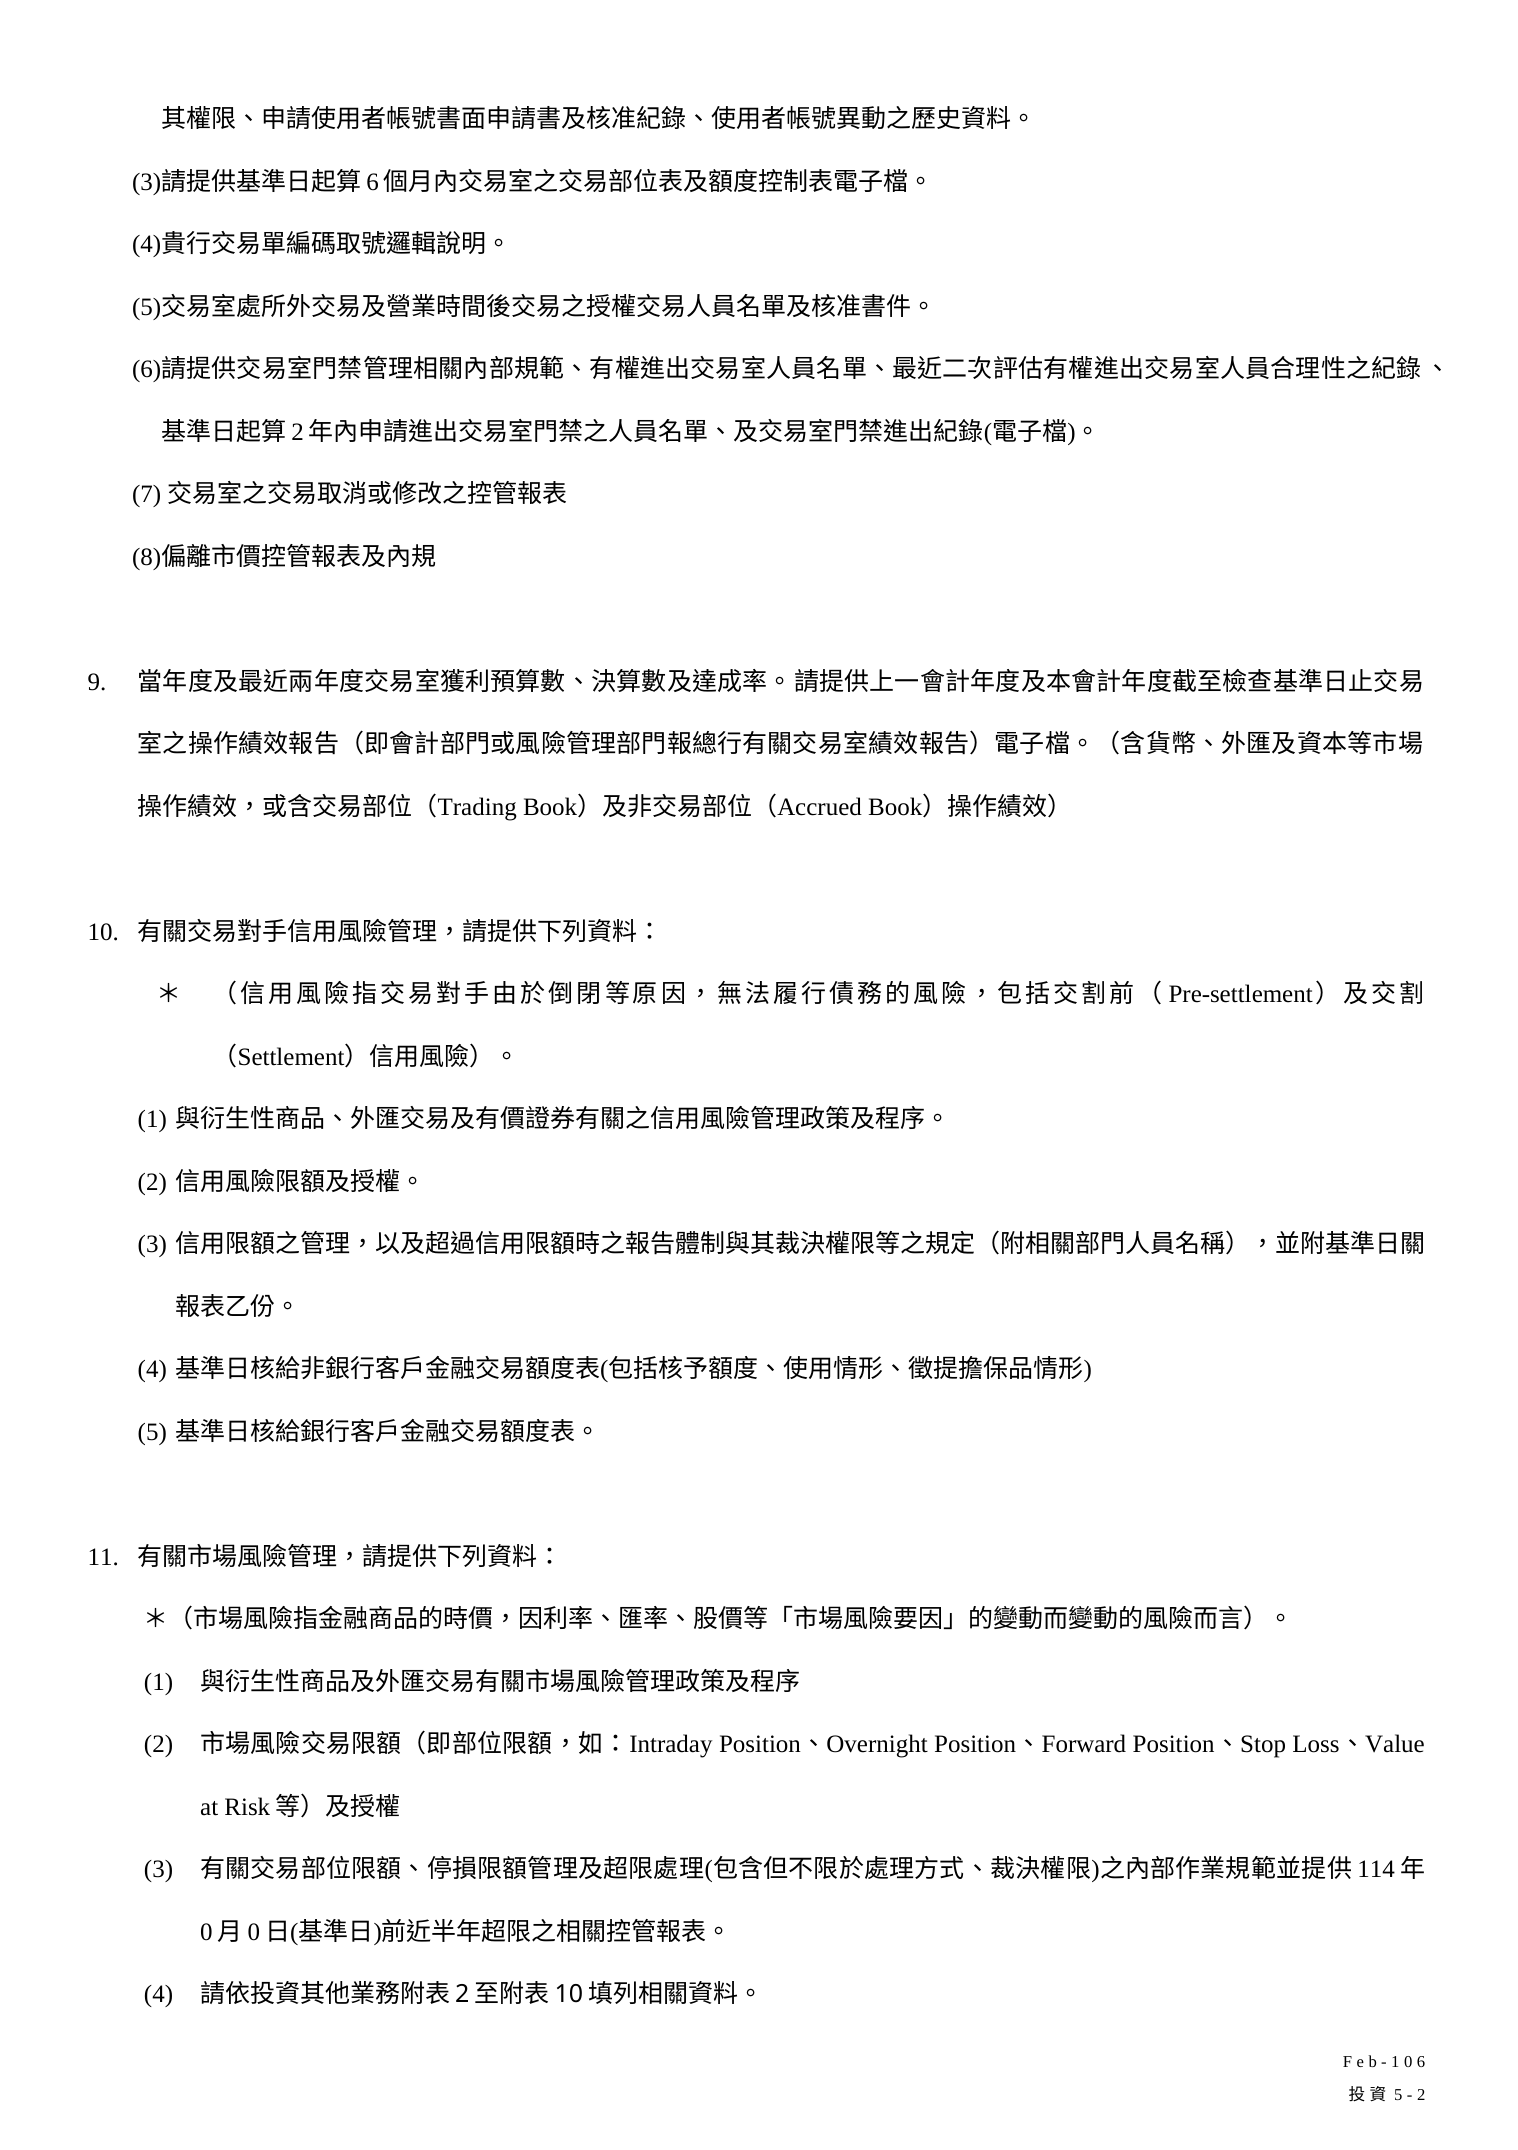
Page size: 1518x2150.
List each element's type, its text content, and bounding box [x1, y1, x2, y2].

text ＊（市場風險指金融商品的時價，因利率、匯率、股價等「市場風險要因」的變動而變動的風險而言）。 [144, 1575, 1425, 1637]
text (3)請提供基準日起算6個月內交易室之交易部位表及額度控制表電子檔。 [132, 137, 1425, 200]
list 當年度及最近兩年度交易室獲利預算數、決算數及達成率。請提供上一會計年度及本會計年度截至檢查基準日止交易室之操作績效報告（即會計部門或風險管理部門報總行有關交易室績效報告）電子檔。（含貨幣、外匯及資本等市場操作績效，或含交易部位（Trading Book）及非交易部位（Accrued Book）操作績效） [87, 637, 1425, 825]
text (7) 交易室之交易取消或修改之控管報表 [132, 450, 1425, 512]
text (1) 與衍生性商品及外匯交易有關市場風險管理政策及程序 [144, 1637, 1425, 1700]
text (4)貴行交易單編碼取號邏輯說明。 [132, 200, 1425, 262]
list 有關市場風險管理，請提供下列資料： [87, 1512, 1425, 1575]
text (6)請提供交易室門禁管理相關內部規範、有權進出交易室人員名單、最近二次評估有權進出交易室人員合理性之紀錄、基準日起算2年內申請進出交易室門禁之人員名單、及交易室門禁進出紀錄(電子檔)。 [132, 325, 1425, 450]
text (4) 請依投資其他業務附表2至附表10填列相關資料。 [144, 1950, 1425, 2012]
list 基準日核給銀行客戶金融交易額度表。 [137, 1387, 1425, 1450]
list 信用限額之管理，以及超過信用限額時之報告體制與其裁決權限等之規定（附相關部門人員名稱），並附基準日關報表乙份。 [137, 1200, 1425, 1325]
text (2) 市場風險交易限額（即部位限額，如：Intraday Position、Overnight Position、Forward Position、Stop Loss、Value at Risk等）及授權 [144, 1700, 1425, 1825]
text (3) 有關交易部位限額、停損限額管理及超限處理(包含但不限於處理方式、裁決權限)之內部作業規範並提供114年0月0日(基準日)前近半年超限之相關控管報表。 [144, 1825, 1425, 1950]
list 與衍生性商品、外匯交易及有價證券有關之信用風險管理政策及程序。 [137, 1075, 1425, 1137]
list 信用風險限額及授權。 [137, 1137, 1425, 1200]
text (8)偏離市價控管報表及內規 [132, 512, 1425, 575]
text 其權限、申請使用者帳號書面申請書及核准紀錄、使用者帳號異動之歷史資料。 [132, 75, 1425, 137]
text (5)交易室處所外交易及營業時間後交易之授權交易人員名單及核准書件。 [132, 262, 1425, 325]
list 基準日核給非銀行客戶金融交易額度表(包括核予額度、使用情形、徵提擔保品情形) [137, 1325, 1425, 1387]
list 有關交易對手信用風險管理，請提供下列資料： [87, 887, 1425, 950]
list （信用風險指交易對手由於倒閉等原因，無法履行債務的風險，包括交割前（Pre-settlement）及交割（Settlement）信用風險）。 [156, 950, 1425, 1075]
